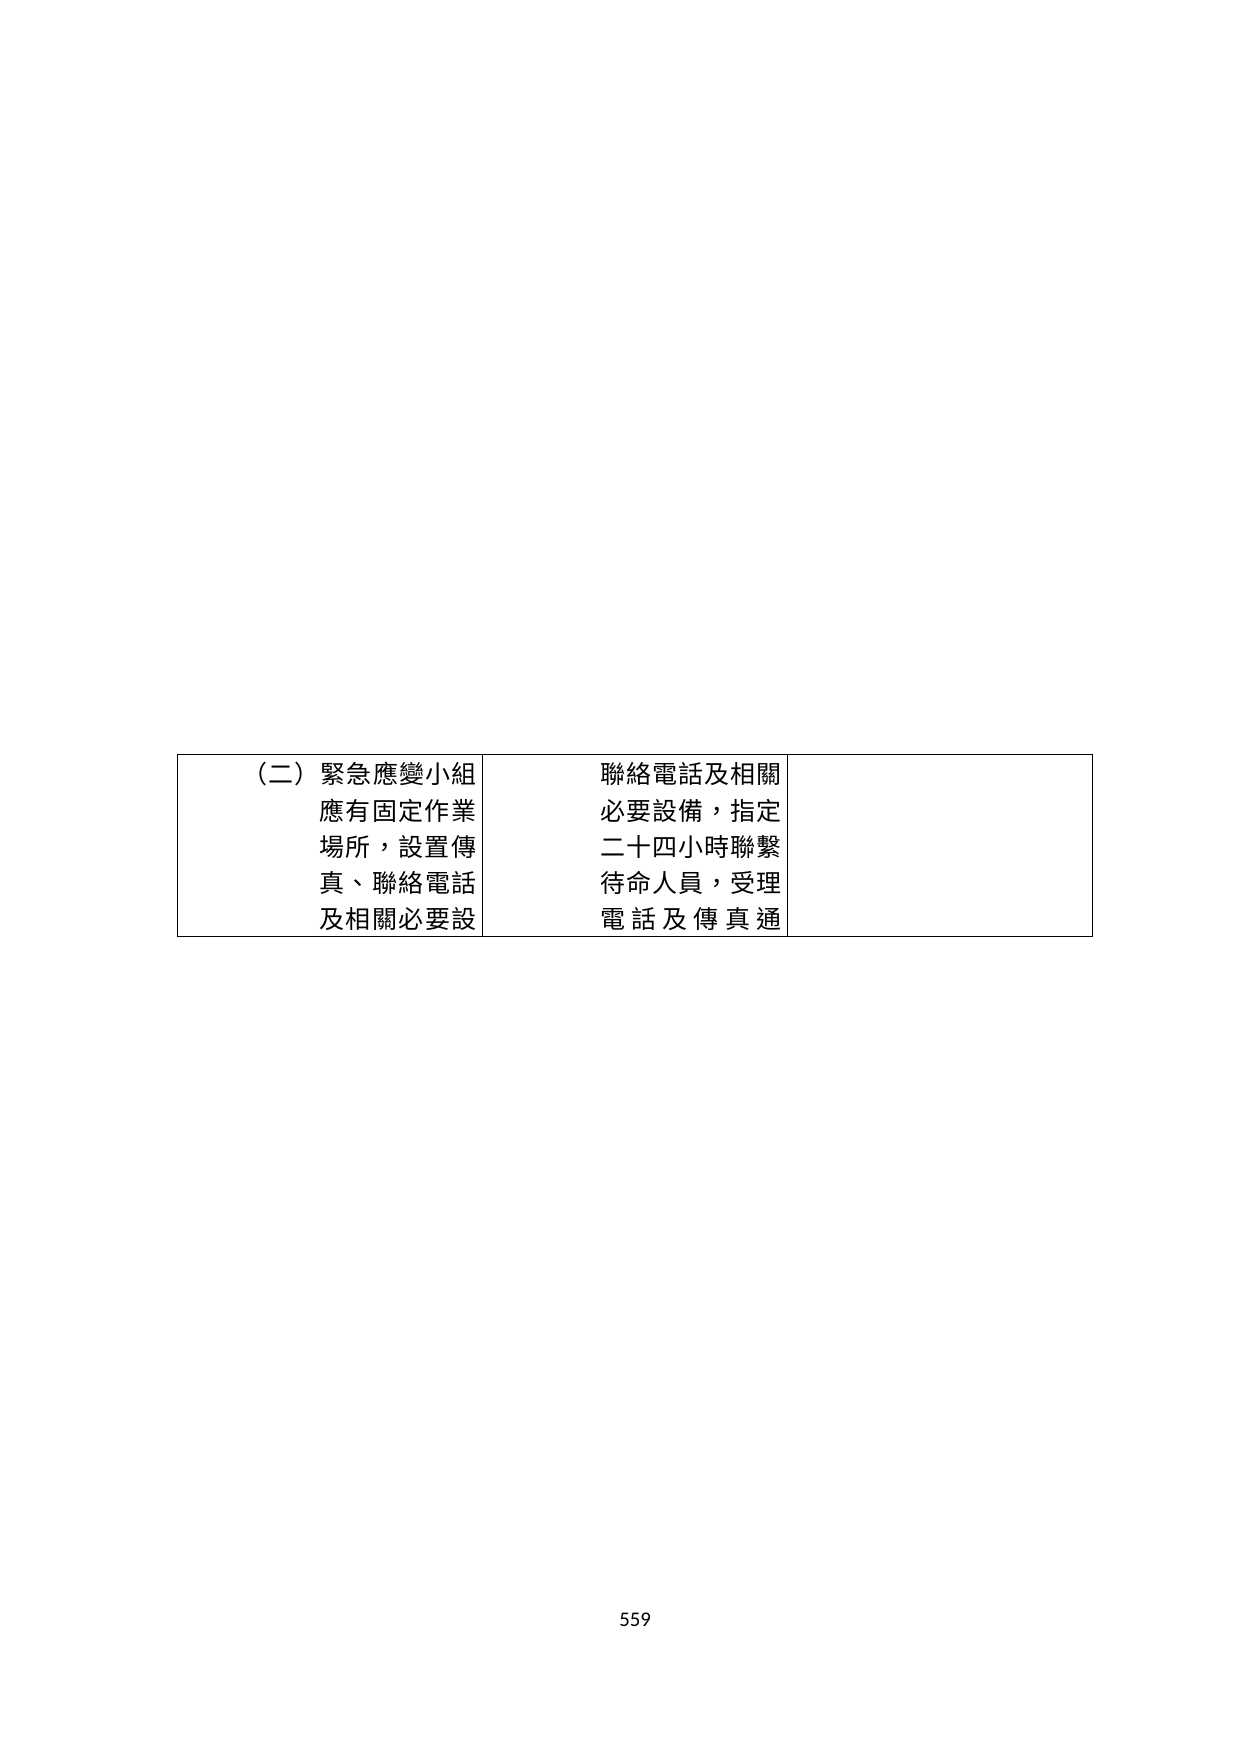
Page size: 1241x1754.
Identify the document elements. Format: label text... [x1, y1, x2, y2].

table_cell [788, 755, 1092, 936]
table_cell （二）緊急應變小組應有固定作業場所，設置傳真、聯絡電話及相關必要設 [178, 755, 482, 936]
table_cell 聯絡電話及相關必要設備，指定二十四小時聯繫待命人員，受理電話及傳真通 [483, 755, 787, 936]
